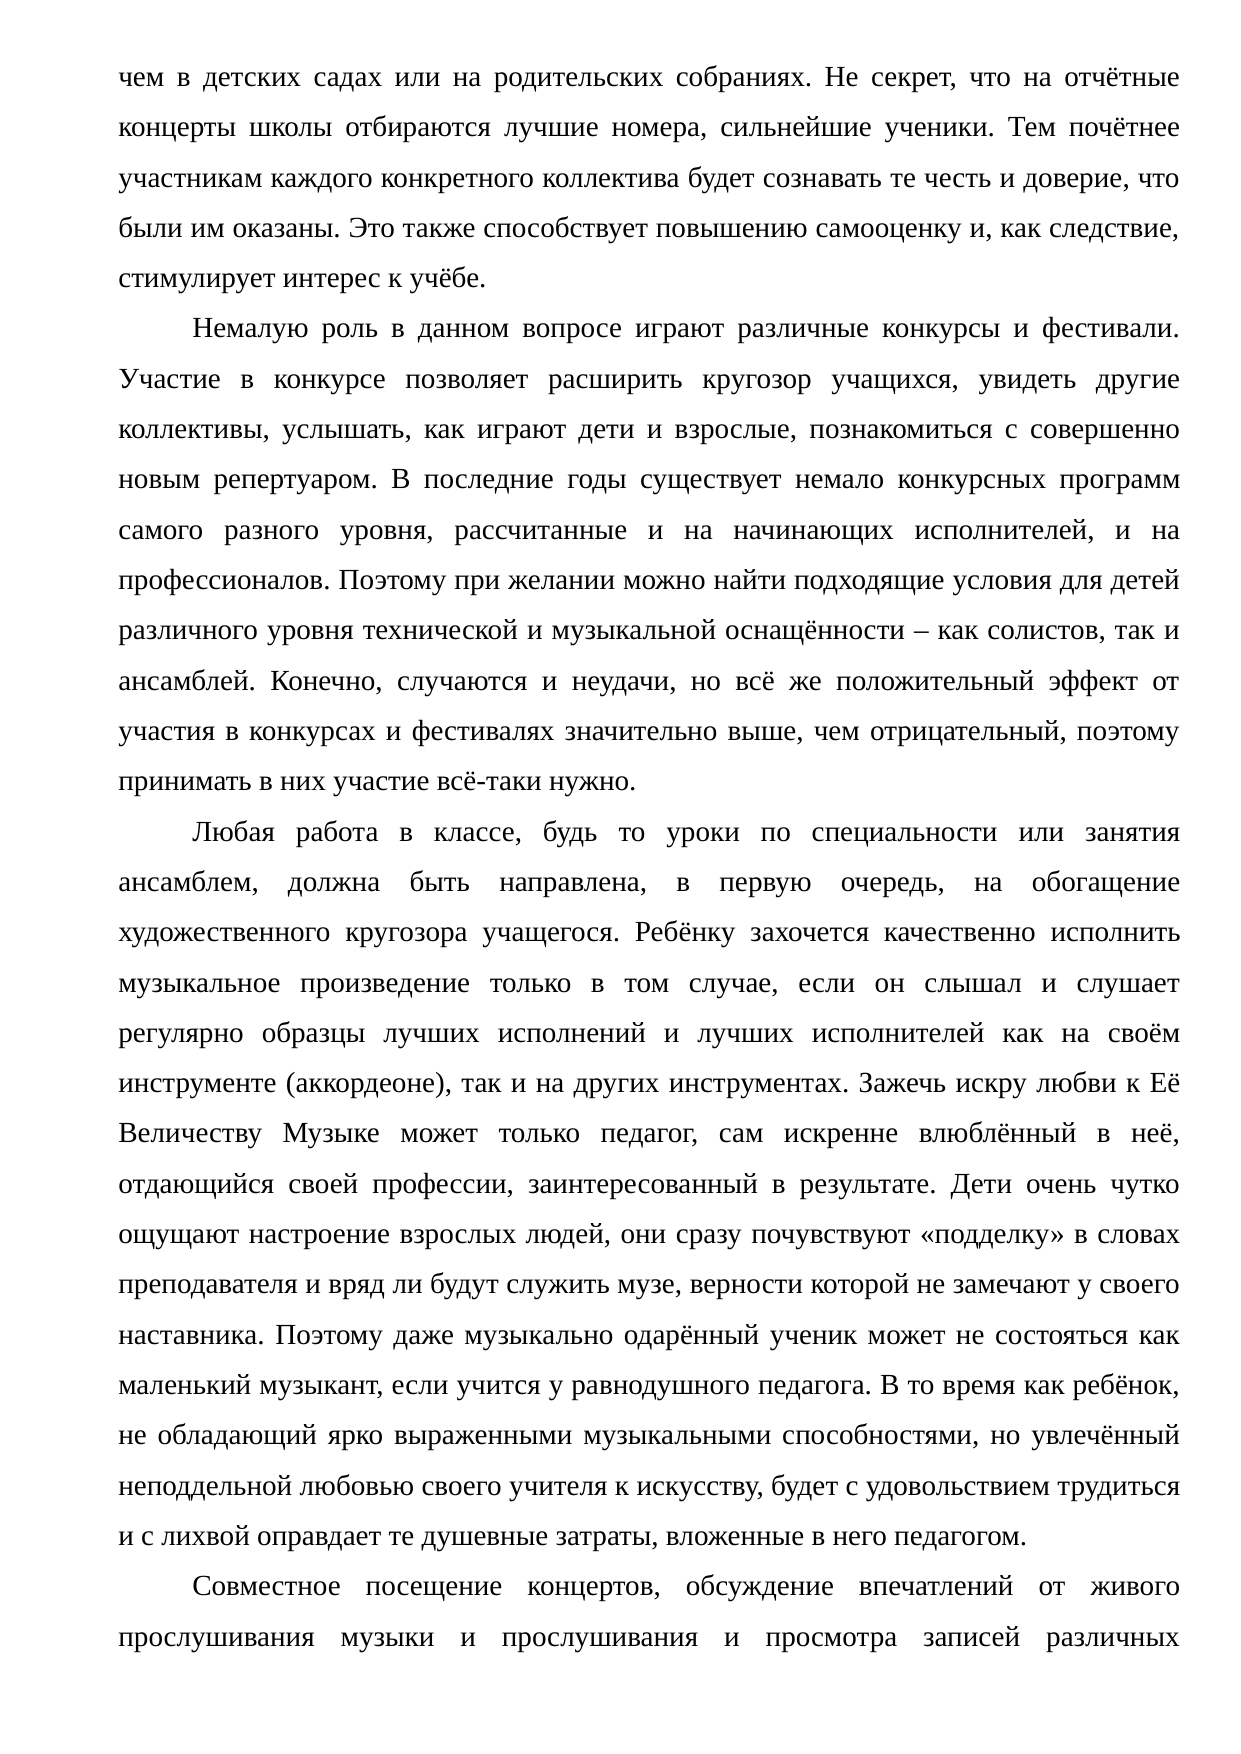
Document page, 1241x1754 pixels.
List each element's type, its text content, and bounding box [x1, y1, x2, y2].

text Совместное посещение концертов, обсуждение впечатлений от живого прослушивания музыки и прослушивания и просмотра записей различных [118, 1568, 1181, 1652]
text чем в детских садах или на родительских собраниях. Не секрет, что на отчётные концерты школы отбираются лучшие номера, сильнейшие ученики. Тем почётнее участникам каждого конкретного коллектива будет сознавать те честь и доверие, что были им оказаны. Это также способствует повышению самооценку и, как следствие, стимулирует интерес к учёбе. [118, 59, 1181, 294]
text Немалую роль в данном вопросе играют различные конкурсы и фестивали. Участие в конкурсе позволяет расширить кругозор учащихся, увидеть другие коллективы, услышать, как играют дети и взрослые, познакомиться с совершенно новым репертуаром. В последние годы существует немало конкурсных программ самого разного уровня, рассчитанные и на начинающих исполнителей, и на профессионалов. Поэтому при желании можно найти подходящие условия для детей различного уровня технической и музыкальной оснащённости – как солистов, так и ансамблей. Конечно, случаются и неудачи, но всё же положительный эффект от участия в конкурсах и фестивалях значительно выше, чем отрицательный, поэтому принимать в них участие всё-таки нужно. [118, 311, 1181, 797]
text Любая работа в классе, будь то уроки по специальности или занятия ансамблем, должна быть направлена, в первую очередь, на обогащение художественного кругозора учащегося. Ребёнку захочется качественно исполнить музыкальное произведение только в том случае, если он слышал и слушает регулярно образцы лучших исполнений и лучших исполнителей как на своём инструменте (аккордеоне), так и на других инструментах. Зажечь искру любви к Её Величеству Музыке может только педагог, сам искренне влюблённый в неё, отдающийся своей профессии, заинтересованный в результате. Дети очень чутко ощущают настроение взрослых людей, они сразу почувствуют «подделку» в словах преподавателя и вряд ли будут служить музе, верности которой не замечают у своего наставника. Поэтому даже музыкально одарённый ученик может не состояться как маленький музыкант, если учится у равнодушного педагога. В то время как ребёнок, не обладающий ярко выраженными музыкальными способностями, но увлечённый неподдельной любовью своего учителя к искусству, будет с удовольствием трудиться и с лихвой оправдает те душевные затраты, вложенные в него педагогом. [118, 814, 1181, 1552]
